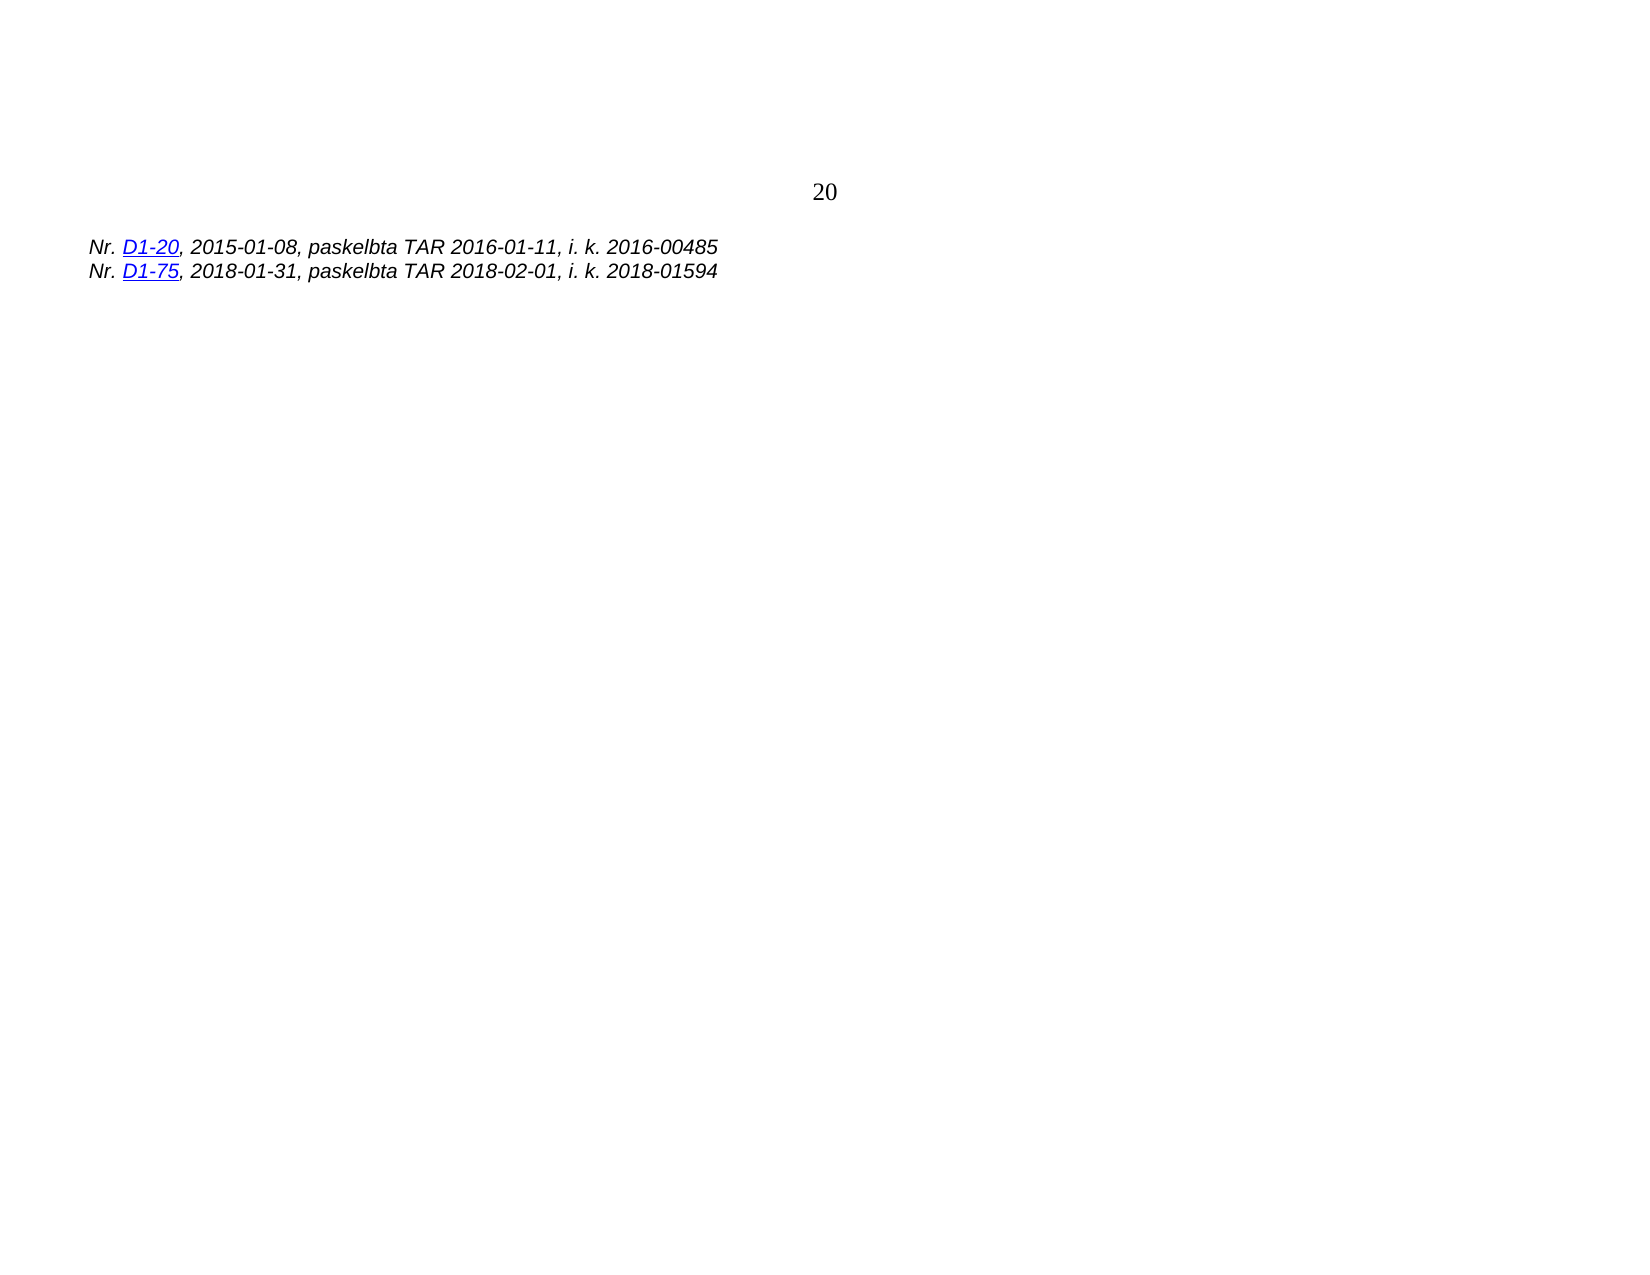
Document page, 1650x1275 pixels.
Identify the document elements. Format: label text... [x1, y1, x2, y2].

text Nr. D1-75, 2018-01-31, paskelbta TAR 2018-02-01, i. k. 2018-01594 [89, 259, 1561, 283]
text Nr. D1-20, 2015-01-08, paskelbta TAR 2016-01-11, i. k. 2016-00485 [89, 235, 1561, 259]
